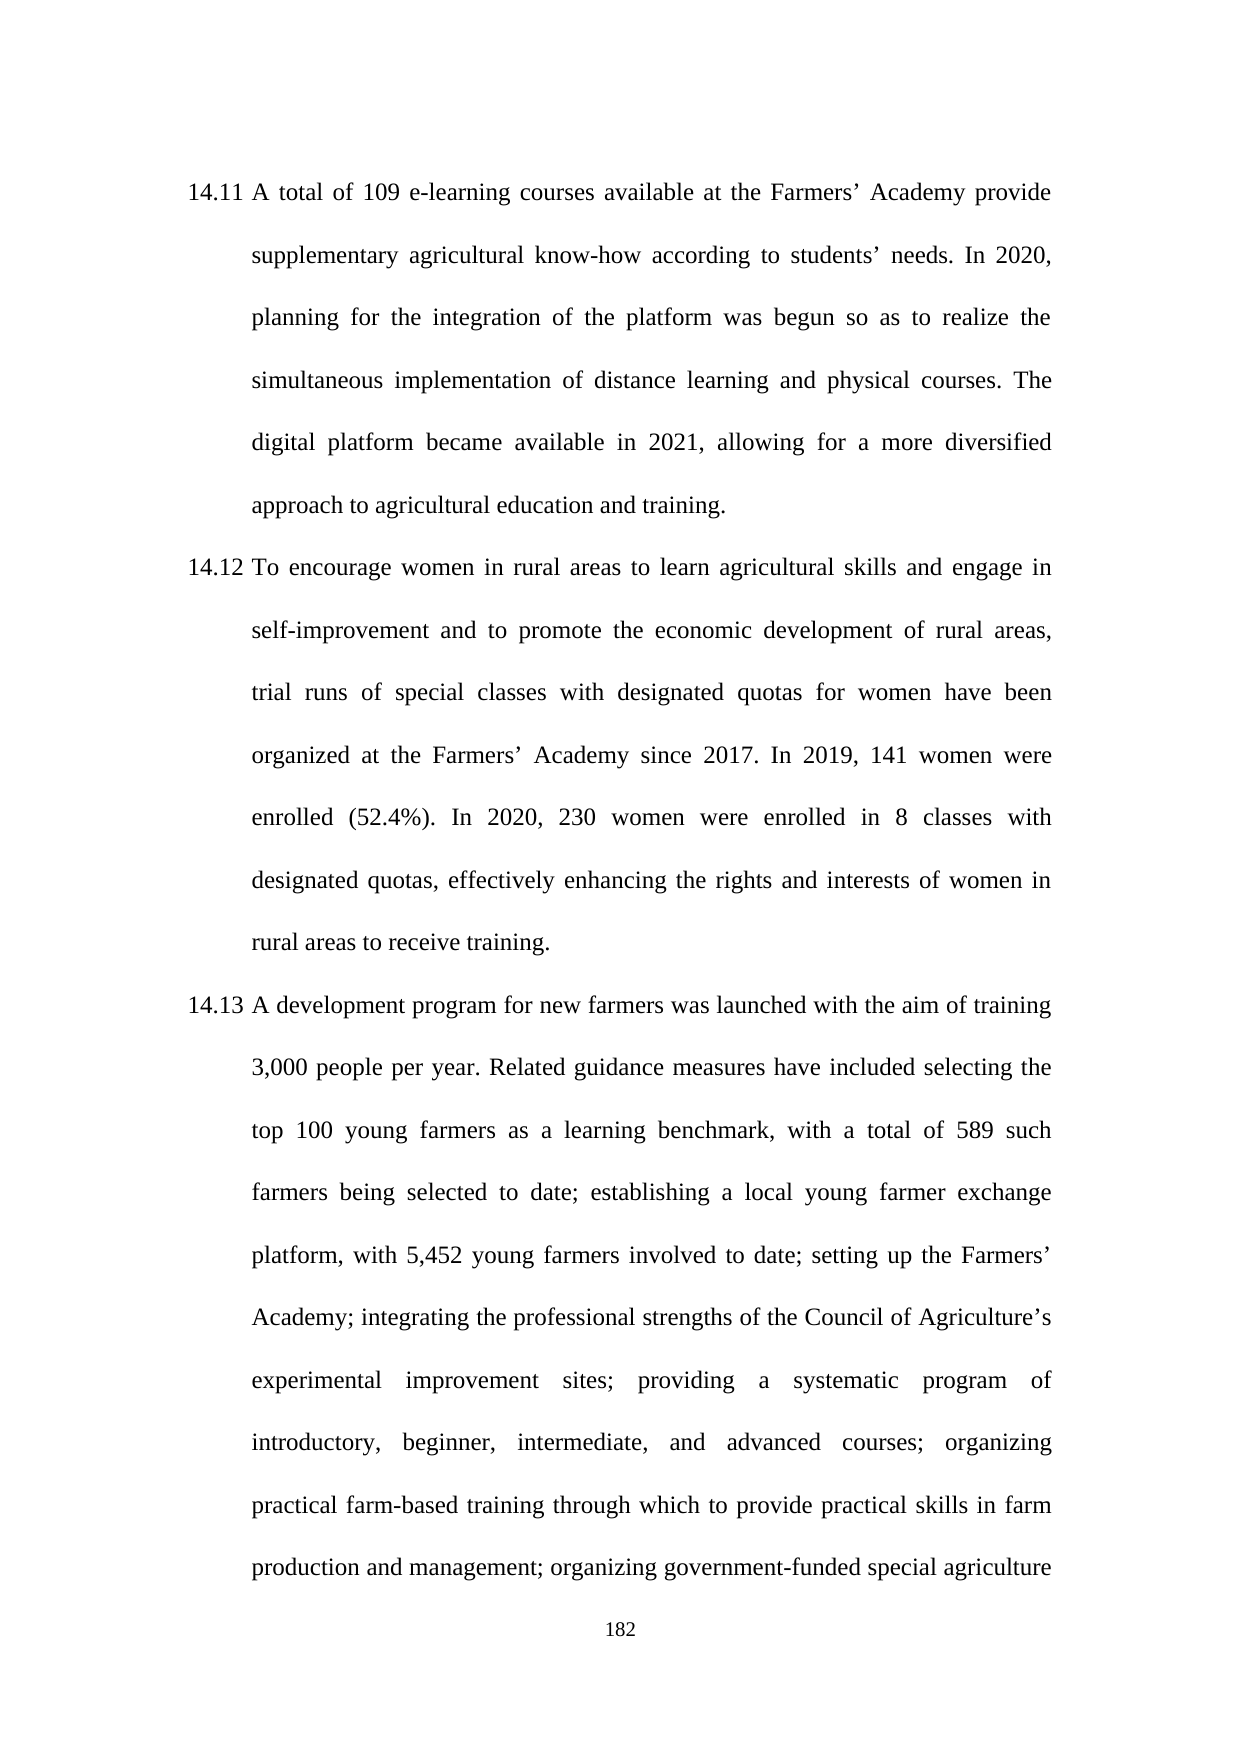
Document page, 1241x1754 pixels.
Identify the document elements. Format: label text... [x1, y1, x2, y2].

list A development program for new farmers was launched with the aim of training 3,000 people per year. Related guidance measures have included selecting the top 100 young farmers as a learning benchmark, with a total of 589 such farmers being selected to date; establishing a local young farmer exchange platform, with 5,452 young farmers involved to date; setting up the Farmers’ Academy; integrating the professional strengths of the Council of Agriculture’s experimental improvement sites; providing a systematic program of introductory, beginner, intermediate, and advanced courses; organizing practical farm-based training through which to provide practical skills in farm production and management; organizing government-funded special agriculture [187, 962, 1053, 1587]
list To encourage women in rural areas to learn agricultural skills and engage in self-improvement and to promote the economic development of rural areas, trial runs of special classes with designated quotas for women have been organized at the Farmers’ Academy since 2017. In 2019, 141 women were enrolled (52.4%). In 2020, 230 women were enrolled in 8 classes with designated quotas, effectively enhancing the rights and interests of women in rural areas to receive training. [187, 525, 1053, 962]
list A total of 109 e-learning courses available at the Farmers’ Academy provide supplementary agricultural know-how according to students’ needs. In 2020, planning for the integration of the platform was begun so as to realize the simultaneous implementation of distance learning and physical courses. The digital platform became available in 2021, allowing for a more diversified approach to agricultural education and training. [187, 150, 1053, 525]
